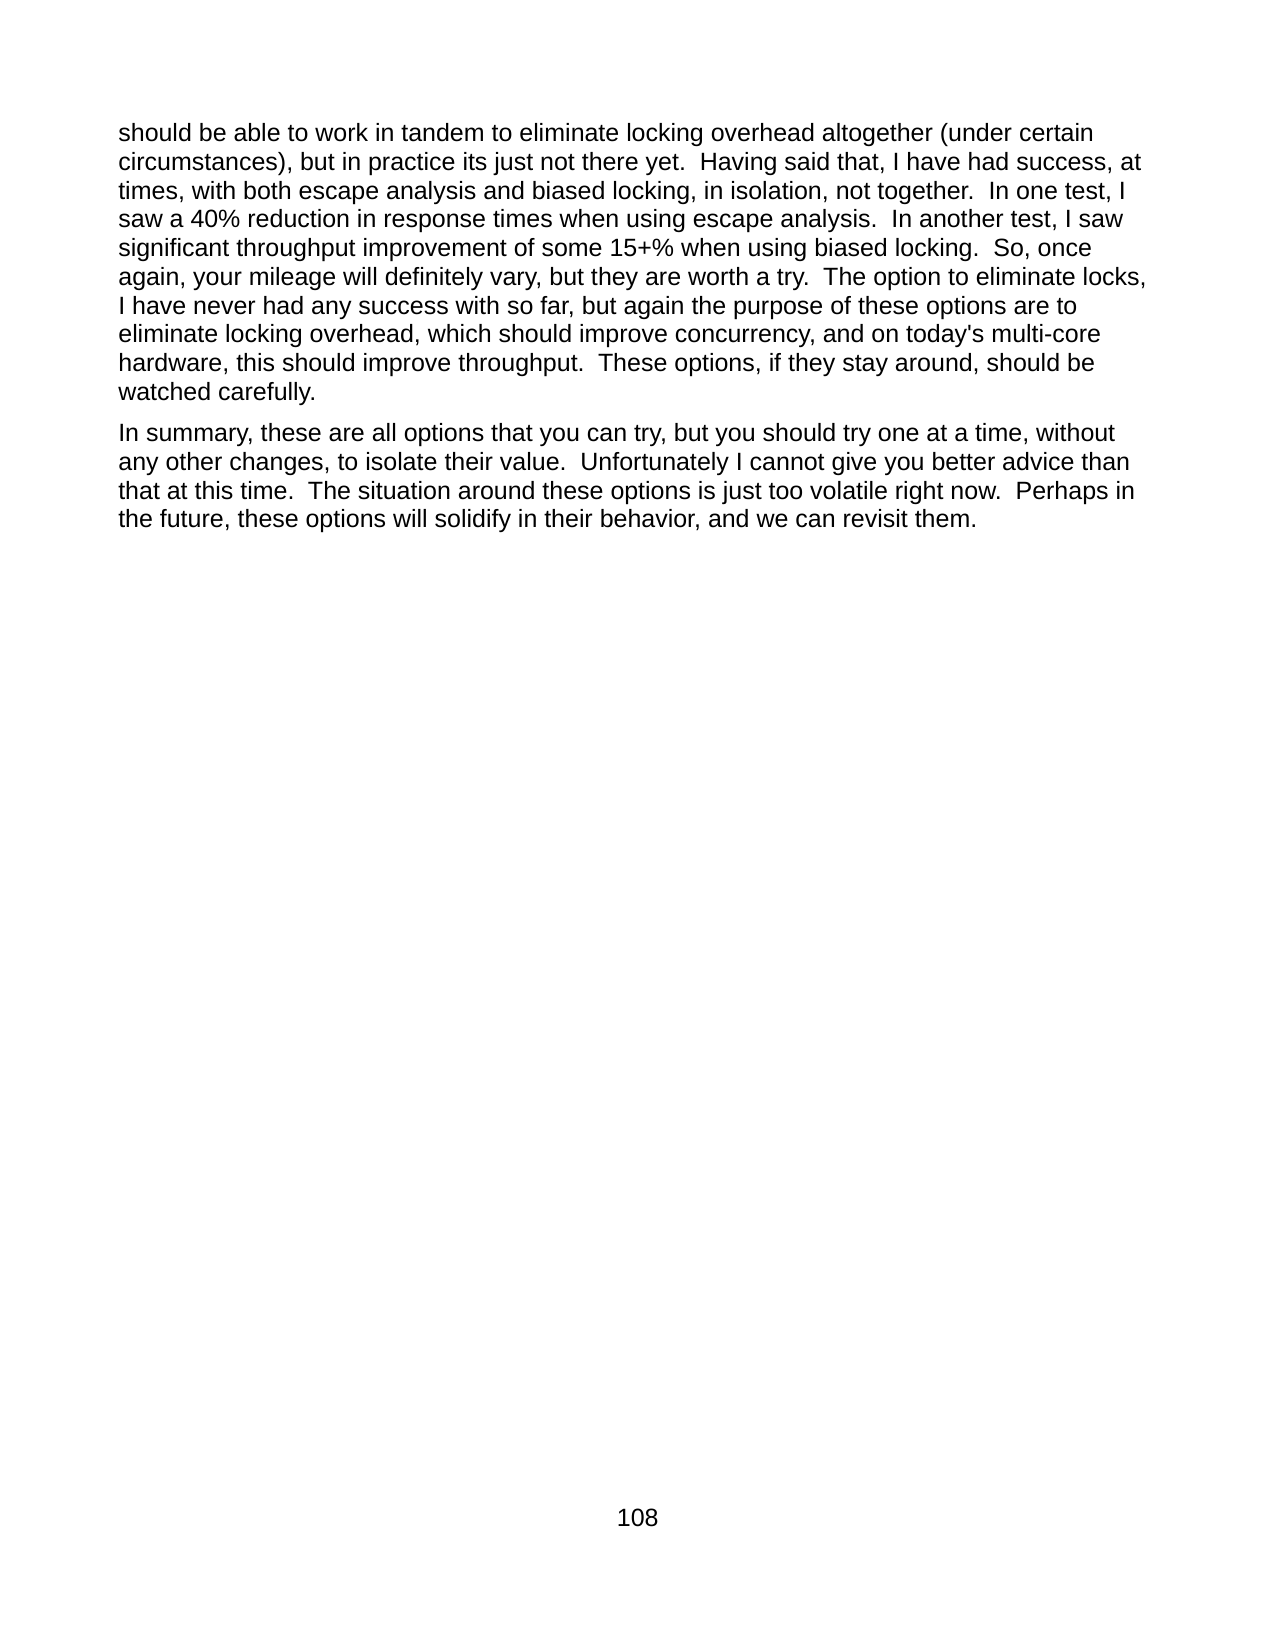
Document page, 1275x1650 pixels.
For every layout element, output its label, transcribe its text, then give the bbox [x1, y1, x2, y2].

text In summary, these are all options that you can try, but you should try one at a time, without any other changes, to isolate their value. Unfortunately I cannot give you better advice than that at this time. The situation around these options is just too volatile right now. Perhaps in the future, these options will solidify in their behavior, and we can revisit them. [118, 418, 1157, 533]
text should be able to work in tandem to eliminate locking overhead altogether (under certain circumstances), but in practice its just not there yet. Having said that, I have had success, at times, with both escape analysis and biased locking, in isolation, not together. In one test, I saw a 40% reduction in response times when using escape analysis. In another test, I saw significant throughput improvement of some 15+% when using biased locking. So, once again, your mileage will definitely vary, but they are worth a try. The option to eliminate locks, I have never had any success with so far, but again the purpose of these options are to eliminate locking overhead, which should improve concurrency, and on today's multi-core hardware, this should improve throughput. These options, if they stay around, should be watched carefully. [118, 118, 1157, 406]
